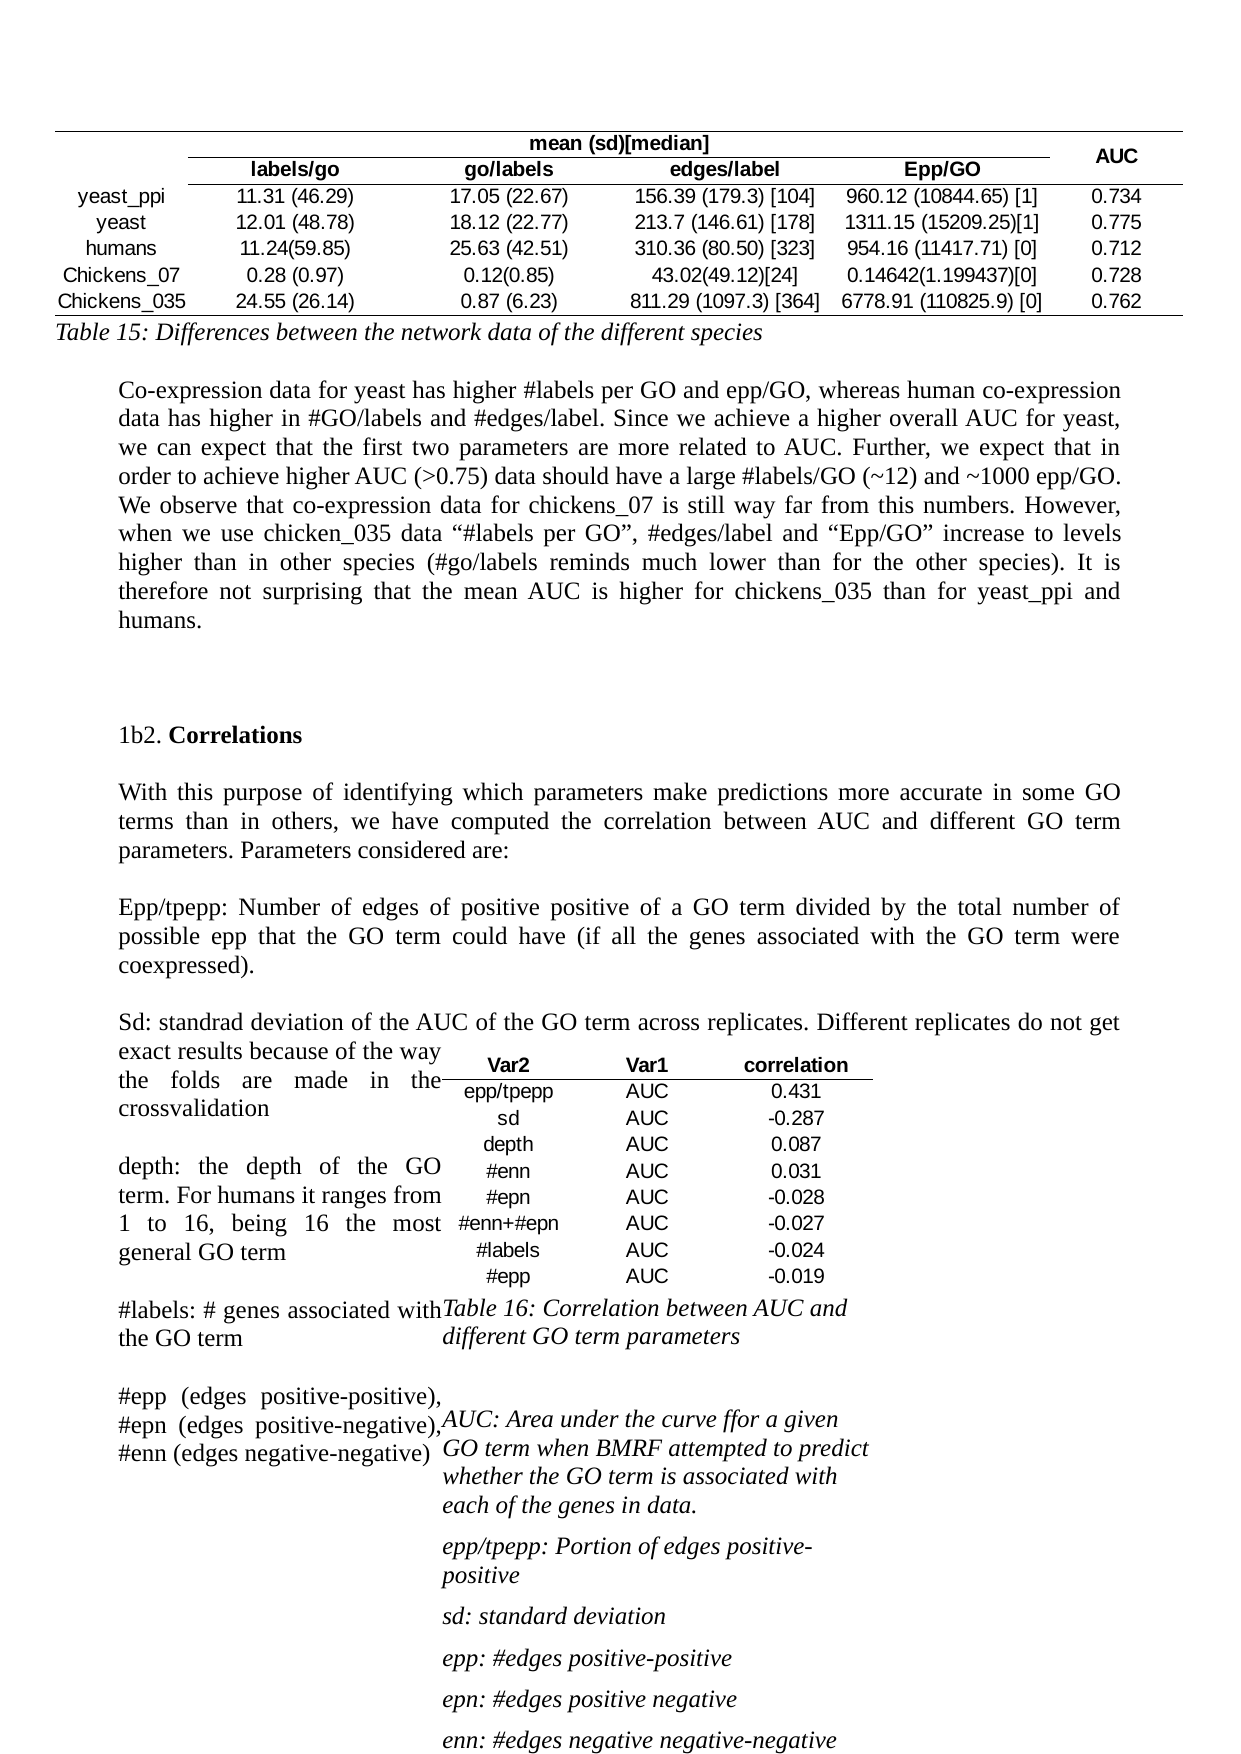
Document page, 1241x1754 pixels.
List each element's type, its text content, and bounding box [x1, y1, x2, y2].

text [875, 1295, 1122, 1352]
text Table 16: Correlation between AUC and different GO term parameters [442, 1053, 875, 1350]
text enn: #edges negative negative-negative [442, 1725, 875, 1754]
text Sd: standrad deviation of the AUC of the GO term across replicates. Different replicates do not get exact results because of the way the folds are made in the crossvalidation [118, 1007, 1122, 1122]
text Co-expression data for yeast has higher #labels per GO and epp/GO, whereas human co-expression data has higher in #GO/labels and #edges/label. Since we achieve a higher overall AUC for yeast, we can expect that the first two parameters are more related to AUC. Further, we expect that in order to achieve higher AUC (>0.75) data should have a large #labels/GO (~12) and ~1000 epp/GO. We observe that co-expression data for chickens_07 is still way far from this numbers. However, when we use chicken_035 data “#labels per GO”, #edges/label and “Epp/GO” increase to levels higher than in other species (#go/labels reminds much lower than for the other species). It is therefore not surprising that the mean AUC is higher for chickens_035 than for yeast_ppi and humans. [118, 375, 1122, 633]
text epp: #edges positive-positive [442, 1643, 875, 1671]
text Epp/tpepp: Number of edges of positive positive of a GO term divided by the total number of possible epp that the GO term could have (if all the genes associated with the GO term were coexpressed). [118, 892, 1122, 978]
text depth: the depth of the GO term. For humans it ranges from 1 to 16, being 16 the most general GO term [118, 1151, 442, 1266]
text #labels: # genes associated with the GO term [118, 1295, 442, 1352]
text 1b2. Correlations [118, 720, 1122, 748]
text epp/tpepp: Portion of edges positive-positive [442, 1531, 875, 1589]
text With this purpose of identifying which parameters make predictions more accurate in some GO terms than in others, we have computed the correlation between AUC and different GO term parameters. Parameters considered are: [118, 777, 1122, 863]
text #epp (edges positive-positive), #epn (edges positive-negative), #enn (edges negative-negative) [118, 1381, 442, 1467]
text [875, 1381, 1122, 1467]
text [875, 1151, 1122, 1266]
text AUC: Area under the curve ffor a given GO term when BMRF attempted to predict whether the GO term is associated with each of the genes in data. [442, 1404, 875, 1519]
text Table 15: Differences between the network data of the different species [55, 131, 1185, 346]
text sd: standard deviation [442, 1601, 875, 1630]
text epn: #edges positive negative [442, 1684, 875, 1713]
